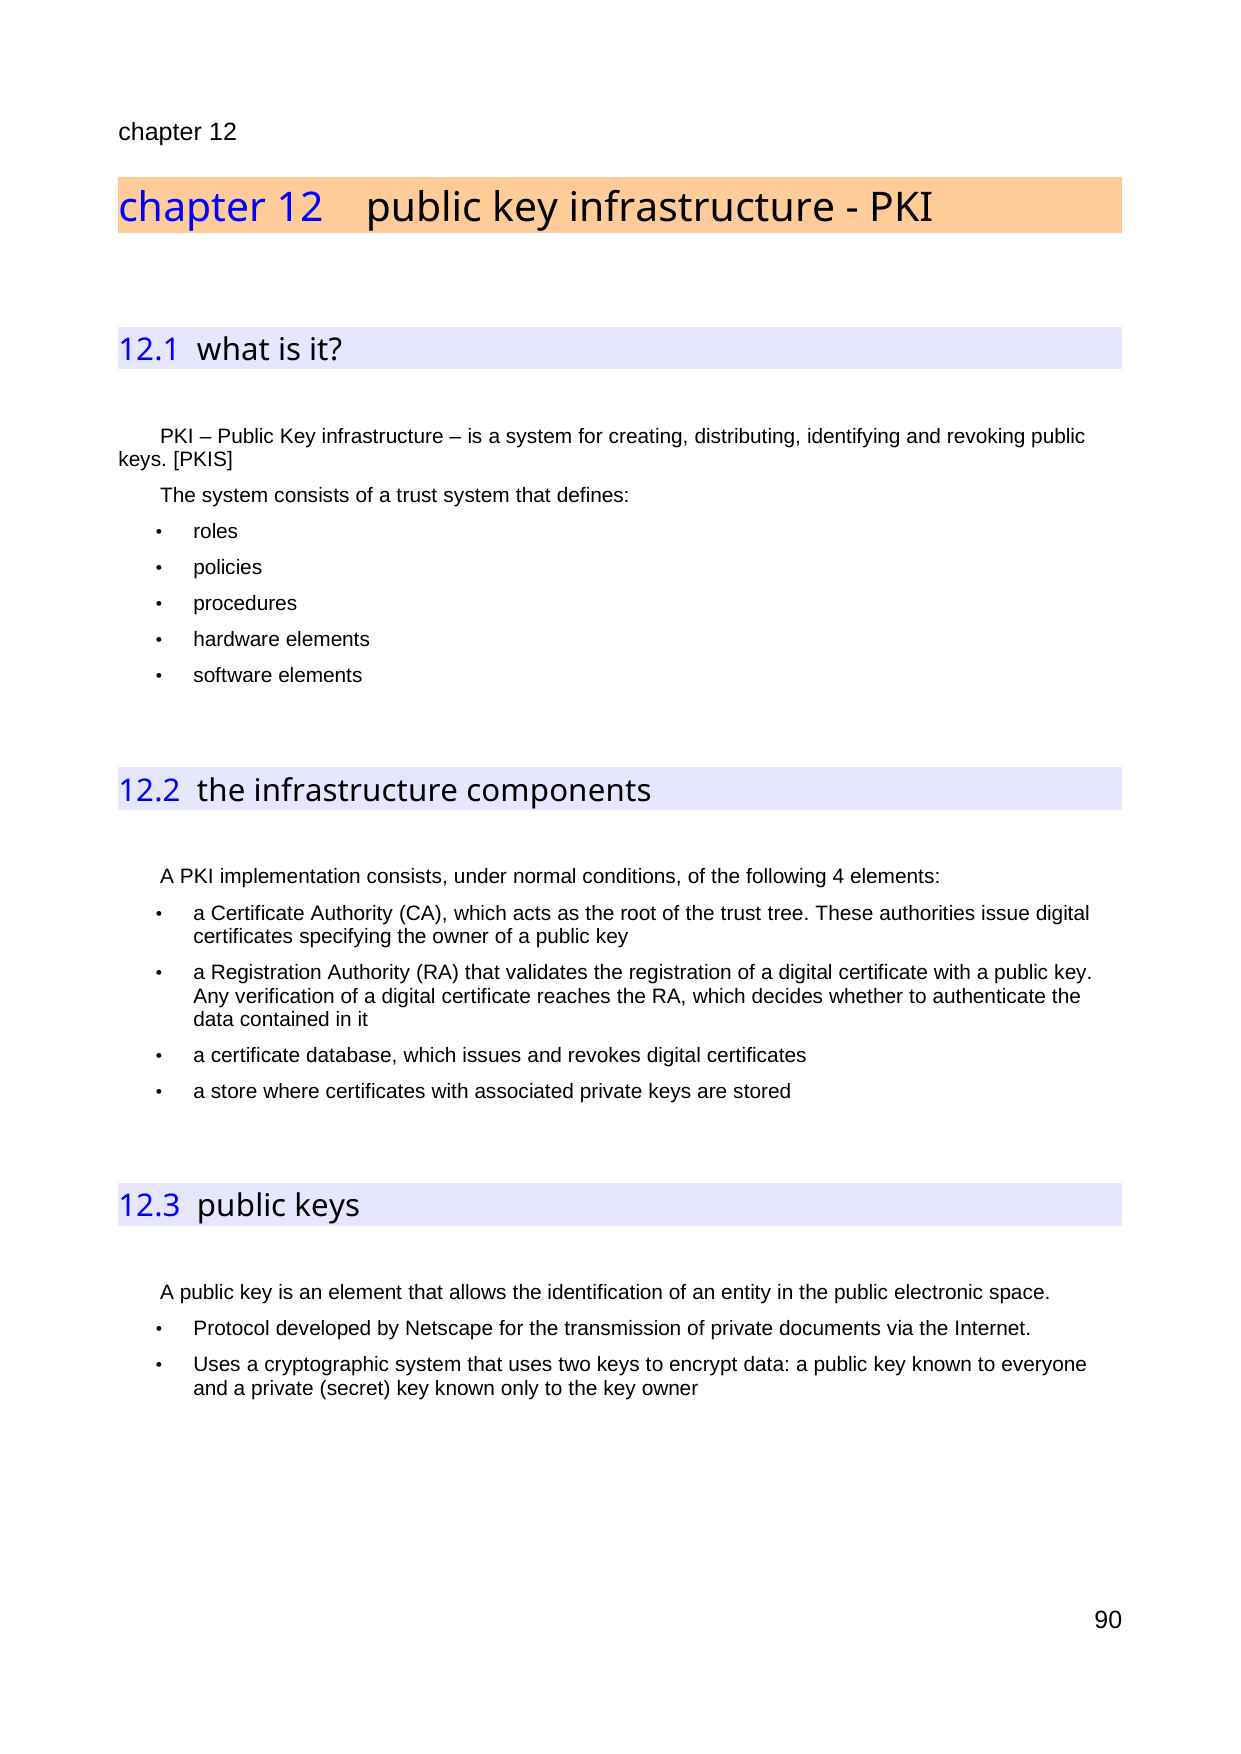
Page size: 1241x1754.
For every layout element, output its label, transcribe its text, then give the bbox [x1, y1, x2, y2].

text A PKI implementation consists, under normal conditions, of the following 4 elements: [118, 865, 1122, 888]
list roles [156, 520, 1122, 543]
text The system consists of a trust system that defines: [118, 484, 1122, 507]
list policies [156, 556, 1122, 579]
subtitle the infrastructure components [118, 767, 1122, 810]
text PKI – Public Key infrastructure – is a system for creating, distributing, identifying and revoking public keys. [PKIS] [118, 424, 1122, 471]
text A public key is an element that allows the identification of an entity in the public electronic space. [118, 1281, 1122, 1304]
list hardware elements [156, 628, 1122, 651]
list procedures [156, 592, 1122, 615]
subtitle what is it? [118, 327, 1122, 369]
subtitle public keys [118, 1183, 1122, 1226]
list Protocol developed by Netscape for the transmission of private documents via the Internet. [156, 1317, 1122, 1340]
subtitle public key infrastructure - PKI [118, 177, 1122, 233]
list a store where certificates with associated private keys are stored [156, 1080, 1122, 1103]
list a Certificate Authority (CA), which acts as the root of the trust tree. These authorities issue digital certificates specifying the owner of a public key [156, 901, 1122, 948]
list a certificate database, which issues and revokes digital certificates [156, 1044, 1122, 1067]
list software elements [156, 664, 1122, 687]
list a Registration Authority (RA) that validates the registration of a digital certificate with a public key. Any verification of a digital certificate reaches the RA, which decides whether to authenticate the data contained in it [156, 961, 1122, 1031]
list Uses a cryptographic system that uses two keys to encrypt data: a public key known to everyone and a private (secret) key known only to the key owner [156, 1353, 1122, 1400]
